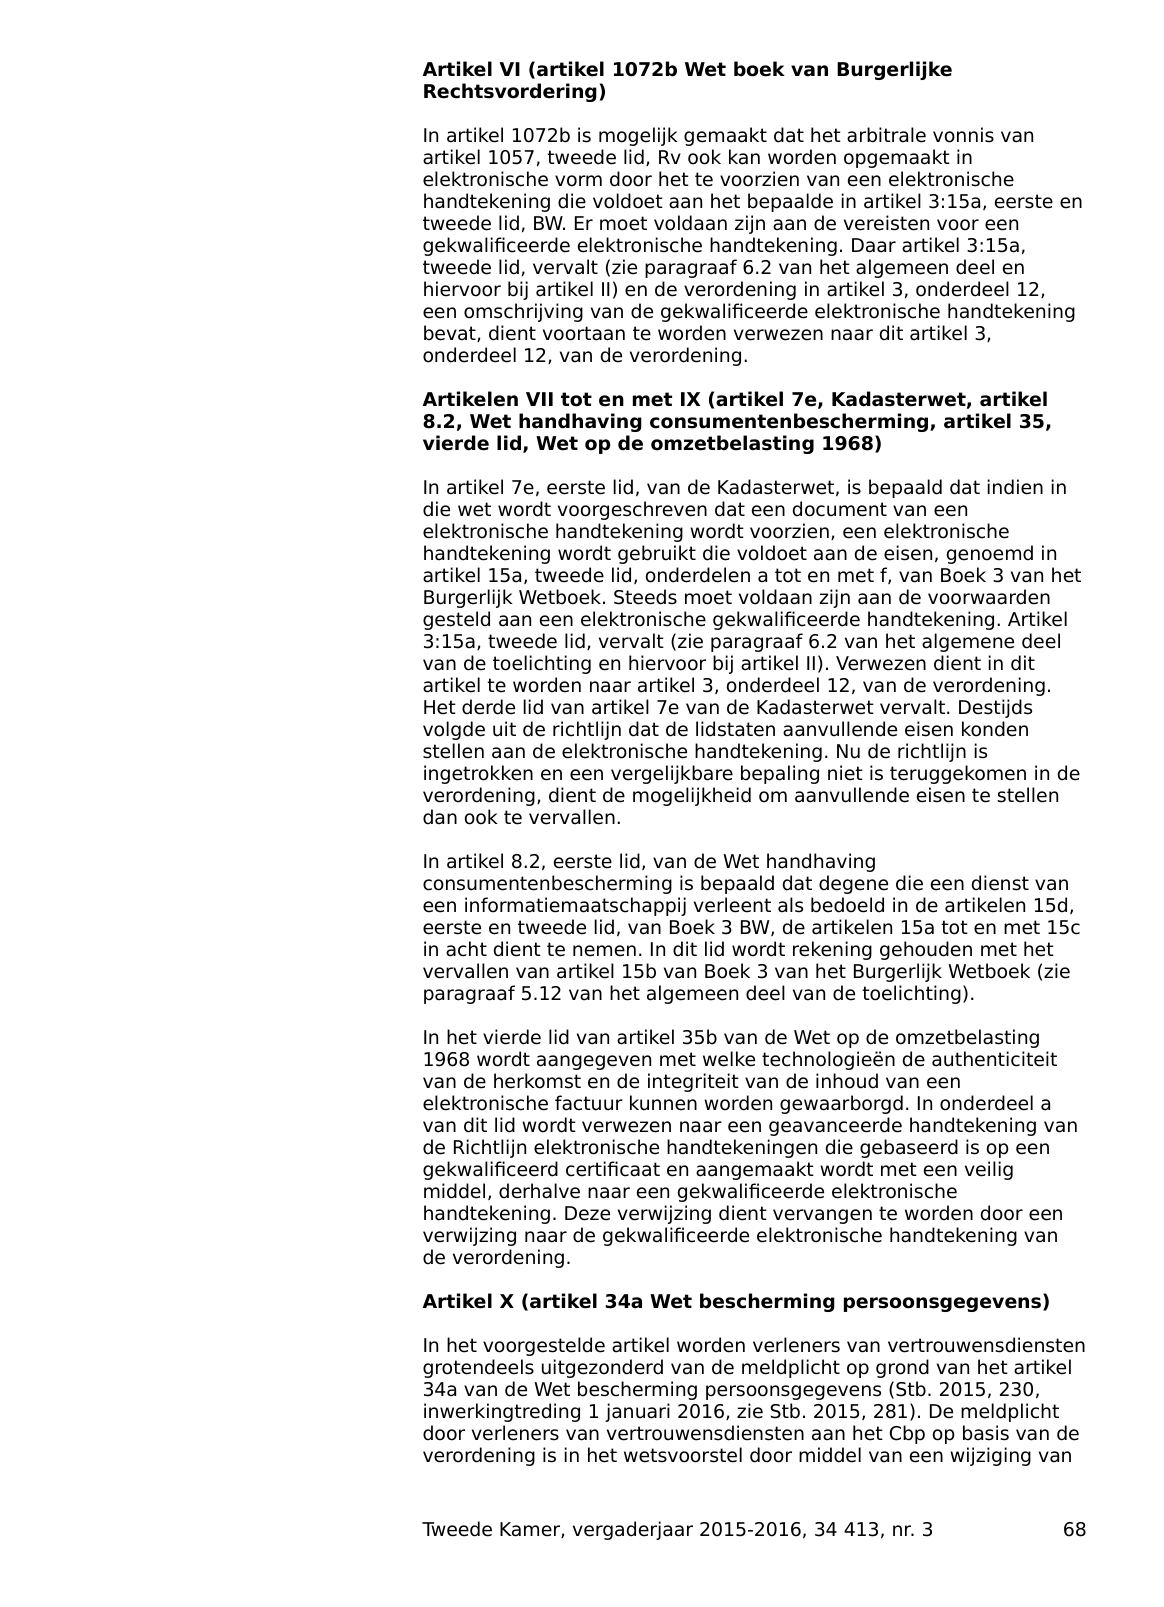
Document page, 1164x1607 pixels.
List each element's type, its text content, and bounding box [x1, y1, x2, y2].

subtitle Artikelen VII tot en met IX (artikel 7e, Kadasterwet, artikel 8.2, Wet handhaving consumentenbescherming, artikel 35, vierde lid, Wet op de omzetbelasting 1968) [422, 389, 1087, 455]
text In artikel 8.2, eerste lid, van de Wet handhaving consumentenbescherming is bepaald dat degene die een dienst van een informatiemaatschappij verleent als bedoeld in de artikelen 15d, eerste en tweede lid, van Boek 3 BW, de artikelen 15a tot en met 15c in acht dient te nemen. In dit lid wordt rekening gehouden met het vervallen van artikel 15b van Boek 3 van het Burgerlijk Wetboek (zie paragraaf 5.12 van het algemeen deel van de toelichting). [422, 851, 1087, 1005]
text In het voorgestelde artikel worden verleners van vertrouwensdiensten grotendeels uitgezonderd van de meldplicht op grond van het artikel 34a van de Wet bescherming persoonsgegevens (Stb. 2015, 230, inwerkingtreding 1 januari 2016, zie Stb. 2015, 281). De meldplicht door verleners van vertrouwensdiensten aan het Cbp op basis van de verordening is in het wetsvoorstel door middel van een wijziging van [422, 1335, 1087, 1467]
subtitle Artikel VI (artikel 1072b Wet boek van Burgerlijke Rechtsvordering) [422, 59, 1087, 103]
text Het derde lid van artikel 7e van de Kadasterwet vervalt. Destijds volgde uit de richtlijn dat de lidstaten aanvullende eisen konden stellen aan de elektronische handtekening. Nu de richtlijn is ingetrokken en een vergelijkbare bepaling niet is teruggekomen in de verordening, dient de mogelijkheid om aanvullende eisen te stellen dan ook te vervallen. [422, 697, 1087, 829]
subtitle Artikel X (artikel 34a Wet bescherming persoonsgegevens) [422, 1291, 1087, 1313]
text In artikel 1072b is mogelijk gemaakt dat het arbitrale vonnis van artikel 1057, tweede lid, Rv ook kan worden opgemaakt in elektronische vorm door het te voorzien van een elektronische handtekening die voldoet aan het bepaalde in artikel 3:15a, eerste en tweede lid, BW. Er moet voldaan zijn aan de vereisten voor een gekwalificeerde elektronische handtekening. Daar artikel 3:15a, tweede lid, vervalt (zie paragraaf 6.2 van het algemeen deel en hiervoor bij artikel II) en de verordening in artikel 3, onderdeel 12, een omschrijving van de gekwalificeerde elektronische handtekening bevat, dient voortaan te worden verwezen naar dit artikel 3, onderdeel 12, van de verordening. [422, 125, 1087, 367]
text In artikel 7e, eerste lid, van de Kadasterwet, is bepaald dat indien in die wet wordt voorgeschreven dat een document van een elektronische handtekening wordt voorzien, een elektronische handtekening wordt gebruikt die voldoet aan de eisen, genoemd in artikel 15a, tweede lid, onderdelen a tot en met f, van Boek 3 van het Burgerlijk Wetboek. Steeds moet voldaan zijn aan de voorwaarden gesteld aan een elektronische gekwalificeerde handtekening. Artikel 3:15a, tweede lid, vervalt (zie paragraaf 6.2 van het algemene deel van de toelichting en hiervoor bij artikel II). Verwezen dient in dit artikel te worden naar artikel 3, onderdeel 12, van de verordening. [422, 477, 1087, 697]
text In het vierde lid van artikel 35b van de Wet op de omzetbelasting 1968 wordt aangegeven met welke technologieën de authenticiteit van de herkomst en de integriteit van de inhoud van een elektronische factuur kunnen worden gewaarborgd. In onderdeel a van dit lid wordt verwezen naar een geavanceerde handtekening van de Richtlijn elektronische handtekeningen die gebaseerd is op een gekwalificeerd certificaat en aangemaakt wordt met een veilig middel, derhalve naar een gekwalificeerde elektronische handtekening. Deze verwijzing dient vervangen te worden door een verwijzing naar de gekwalificeerde elektronische handtekening van de verordening. [422, 1027, 1087, 1269]
